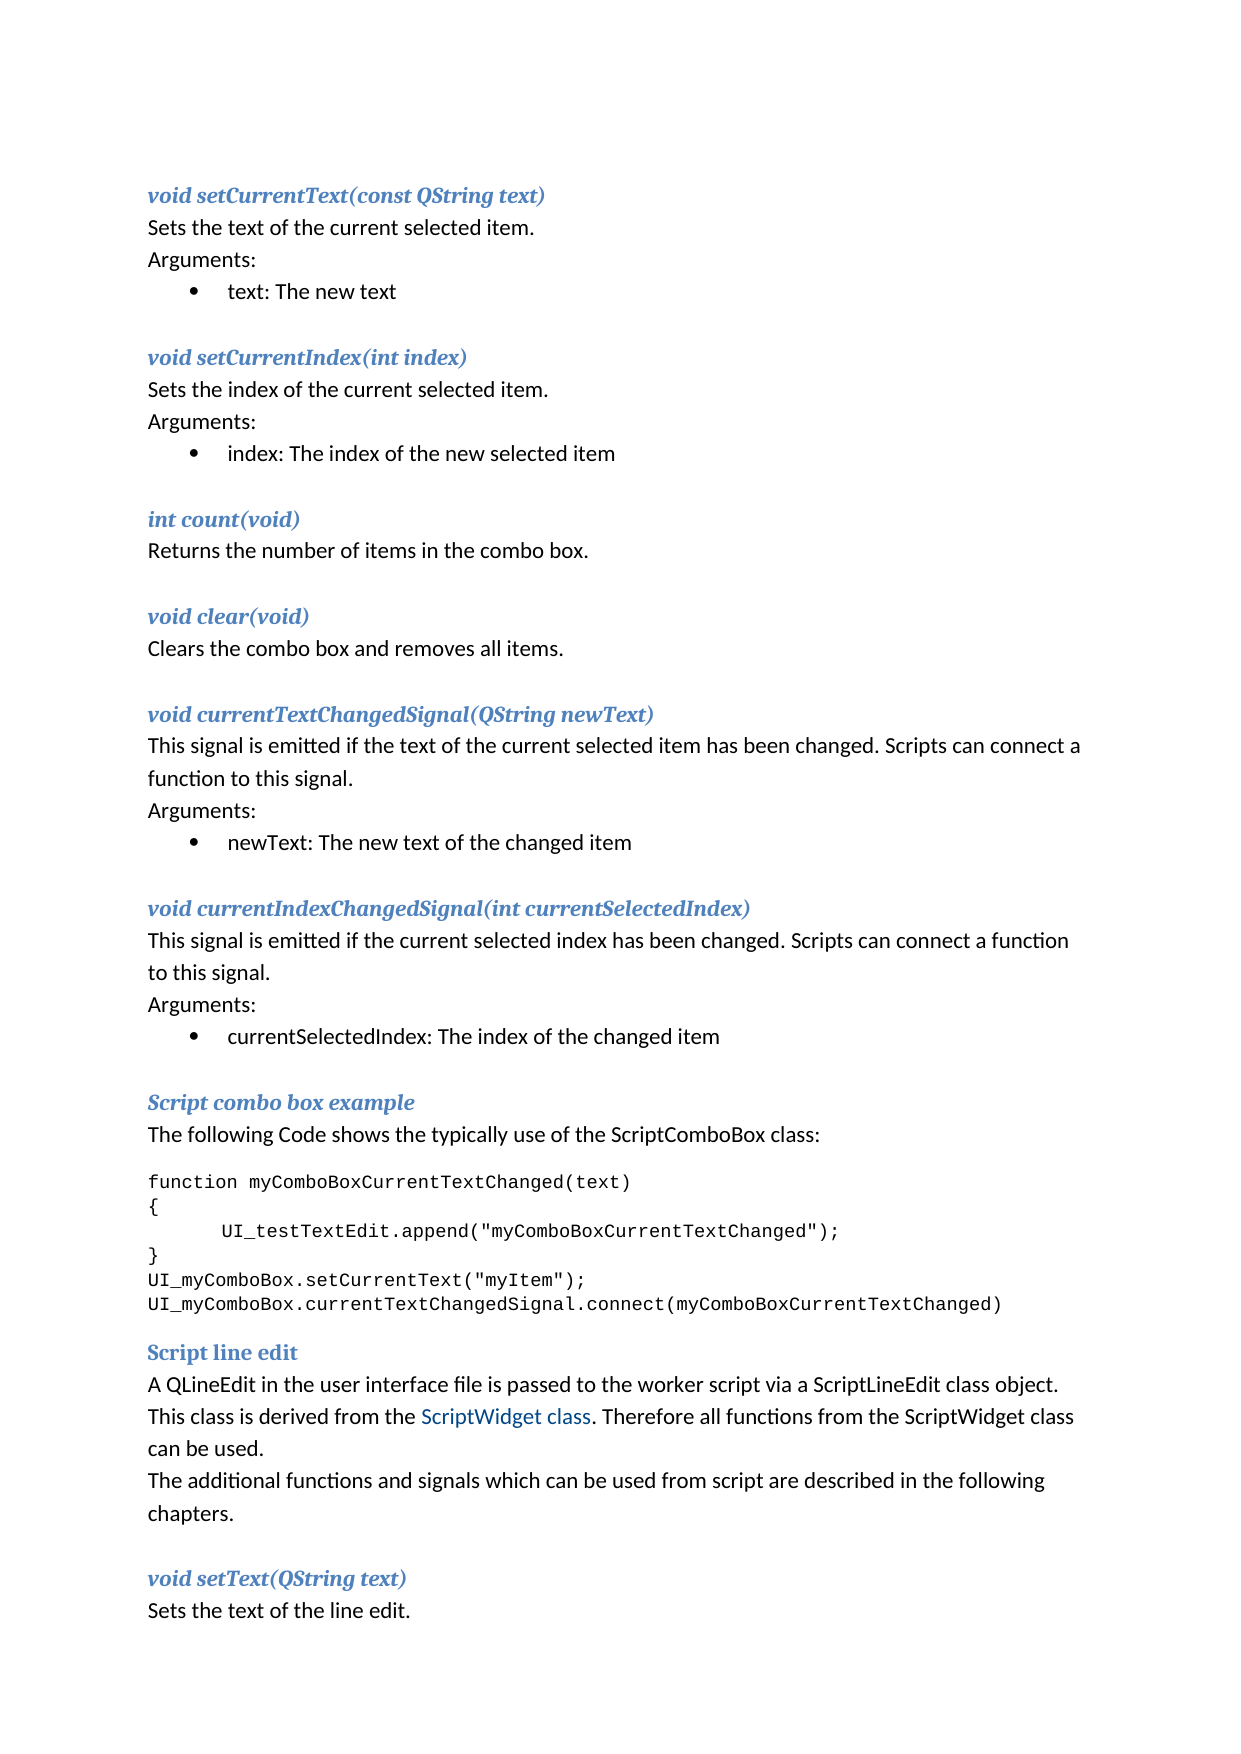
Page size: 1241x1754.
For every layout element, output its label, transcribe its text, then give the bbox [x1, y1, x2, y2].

text This signal is emitted if the current selected index has been changed. Scripts can connect a function to this signal. [148, 926, 1093, 986]
text Clears the combo box and removes all items. [148, 634, 1093, 662]
text { [148, 1197, 1093, 1218]
list text: The new text [190, 277, 1093, 305]
text Returns the number of items in the combo box. [148, 537, 1093, 565]
text A QLineEdit in the user interface file is passed to the worker script via a ScriptLineEdit class object. [148, 1370, 1093, 1398]
text UI_myComboBox.currentTextChangedSignal.connect(myComboBoxCurrentTextChanged) [148, 1295, 1093, 1316]
text Arguments: [148, 990, 1093, 1018]
subtitle int count(void) [148, 506, 1093, 533]
text } [148, 1246, 1093, 1267]
text UI_myComboBox.setCurrentText("myItem"); [148, 1270, 1093, 1292]
text The following Code shows the typically use of the ScriptComboBox class: [148, 1120, 1093, 1148]
text Arguments: [148, 407, 1093, 435]
text Arguments: [148, 796, 1093, 824]
text Arguments: [148, 245, 1093, 273]
list index: The index of the new selected item [190, 439, 1093, 467]
text UI_testTextEdit.append("myComboBoxCurrentTextChanged"); [148, 1222, 1093, 1243]
subtitle void currentIndexChangedSignal(int currentSelectedIndex) [148, 896, 1093, 922]
list currentSelectedIndex: The index of the changed item [190, 1022, 1093, 1050]
subtitle void setCurrentIndex(int index) [148, 344, 1093, 371]
subtitle void clear(void) [148, 604, 1093, 630]
text The additional functions and signals which can be used from script are described in the following chapters. [148, 1467, 1093, 1527]
text This class is derived from the ScriptWidget class. Therefore all functions from the ScriptWidget class can be used. [148, 1402, 1093, 1462]
text This signal is emitted if the text of the current selected item has been changed. Scripts can connect a function to this signal. [148, 732, 1093, 792]
subtitle void currentTextChangedSignal(QString newText) [148, 701, 1093, 728]
subtitle Script combo box example [148, 1089, 1093, 1116]
text Sets the text of the current selected item. [148, 213, 1093, 241]
text function myComboBoxCurrentTextChanged(text) [148, 1173, 1093, 1194]
subtitle void setCurrentText(const QString text) [148, 183, 1093, 209]
text Sets the index of the current selected item. [148, 375, 1093, 403]
subtitle Script line edit [148, 1340, 1093, 1366]
list newText: The new text of the changed item [190, 828, 1093, 856]
subtitle void setText(QString text) [148, 1566, 1093, 1592]
text Sets the text of the line edit. [148, 1596, 1093, 1624]
